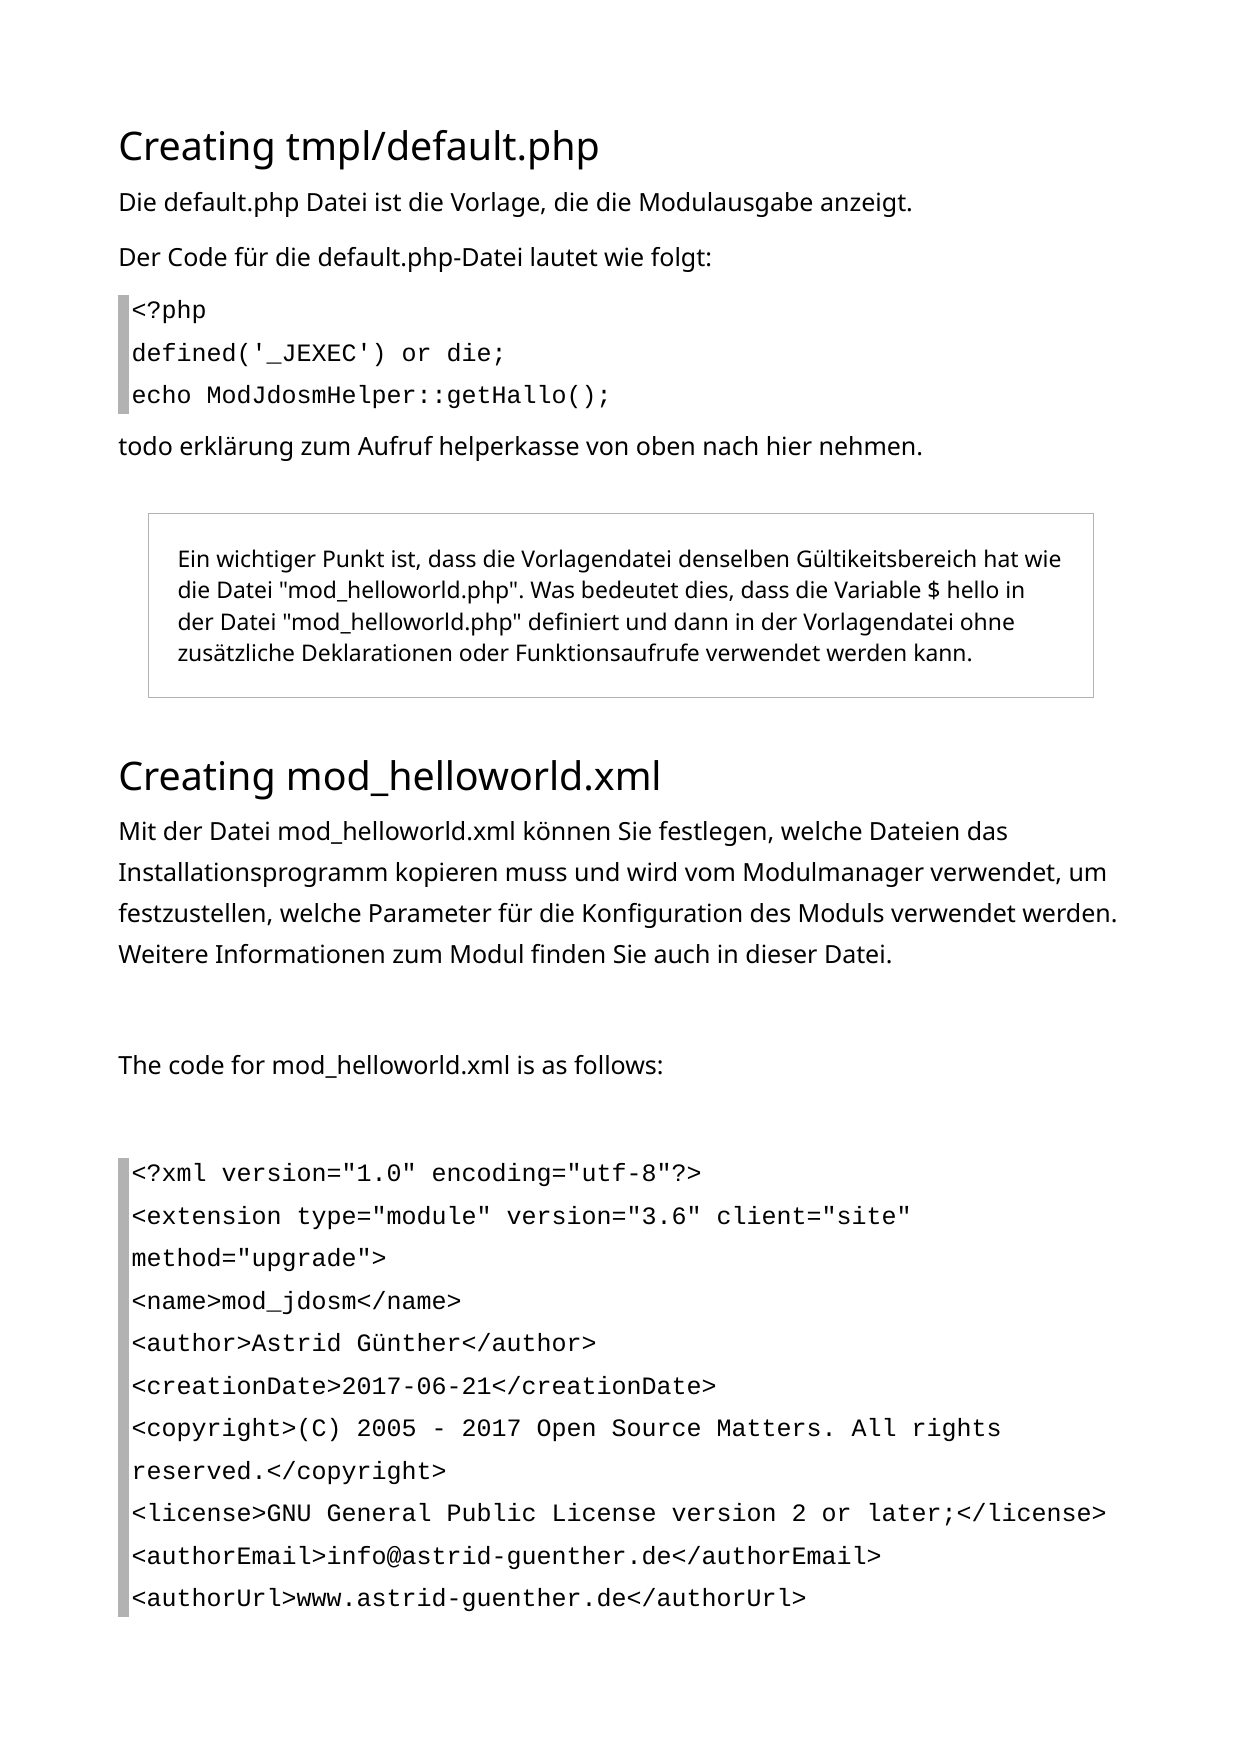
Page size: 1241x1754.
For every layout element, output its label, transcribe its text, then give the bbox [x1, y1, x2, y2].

text <?php [129, 295, 1122, 326]
text <name>mod_jdosm</name> [129, 1286, 1122, 1317]
text todo erklärung zum Aufruf helperkasse von oben nach hier nehmen. [118, 428, 1122, 462]
text <?xml version="1.0" encoding="utf-8"?> [129, 1158, 1122, 1189]
text defined('_JEXEC') or die; [129, 338, 1122, 369]
text <extension type="module" version="3.6" client="site" method="upgrade"> [129, 1201, 1122, 1274]
text Mit der Datei mod_helloworld.xml können Sie festlegen, welche Dateien das Installationsprogramm kopieren muss und wird vom Modulmanager verwendet, um festzustellen, welche Parameter für die Konfiguration des Moduls verwendet werden. Weitere Informationen zum Modul finden Sie auch in dieser Datei. [118, 814, 1122, 971]
text <license>GNU General Public License version 2 or later;</license> [129, 1498, 1122, 1529]
text <authorUrl>www.astrid-guenther.de</authorUrl> [129, 1583, 1122, 1617]
text echo ModJdosmHelper::getHallo(); [129, 380, 1122, 414]
text <author>Astrid Günther</author> [129, 1328, 1122, 1359]
subtitle Creating mod_helloworld.xml [118, 748, 1122, 801]
text Die default.php Datei ist die Vorlage, die die Modulausgabe anzeigt. [118, 184, 1122, 218]
text <creationDate>2017-06-21</creationDate> [129, 1371, 1122, 1402]
text <authorEmail>info@astrid-guenther.de</authorEmail> [129, 1541, 1122, 1572]
subtitle Creating tmpl/default.php [118, 118, 1122, 172]
text The code for mod_helloworld.xml is as follows: [118, 1047, 1122, 1081]
text <copyright>(C) 2005 - 2017 Open Source Matters. All rights reserved.</copyright> [129, 1413, 1122, 1487]
text Ein wichtiger Punkt ist, dass die Vorlagendatei denselben Gültikeitsbereich hat wie die Datei "mod_helloworld.php". Was bedeutet dies, dass die Variable $ hello in der Datei "mod_helloworld.php" definiert und dann in der Vorlagendatei ohne zusätzliche Deklarationen oder Funktionsaufrufe verwendet werden kann. [149, 514, 1093, 697]
text Der Code für die default.php-Datei lautet wie folgt: [118, 240, 1122, 274]
